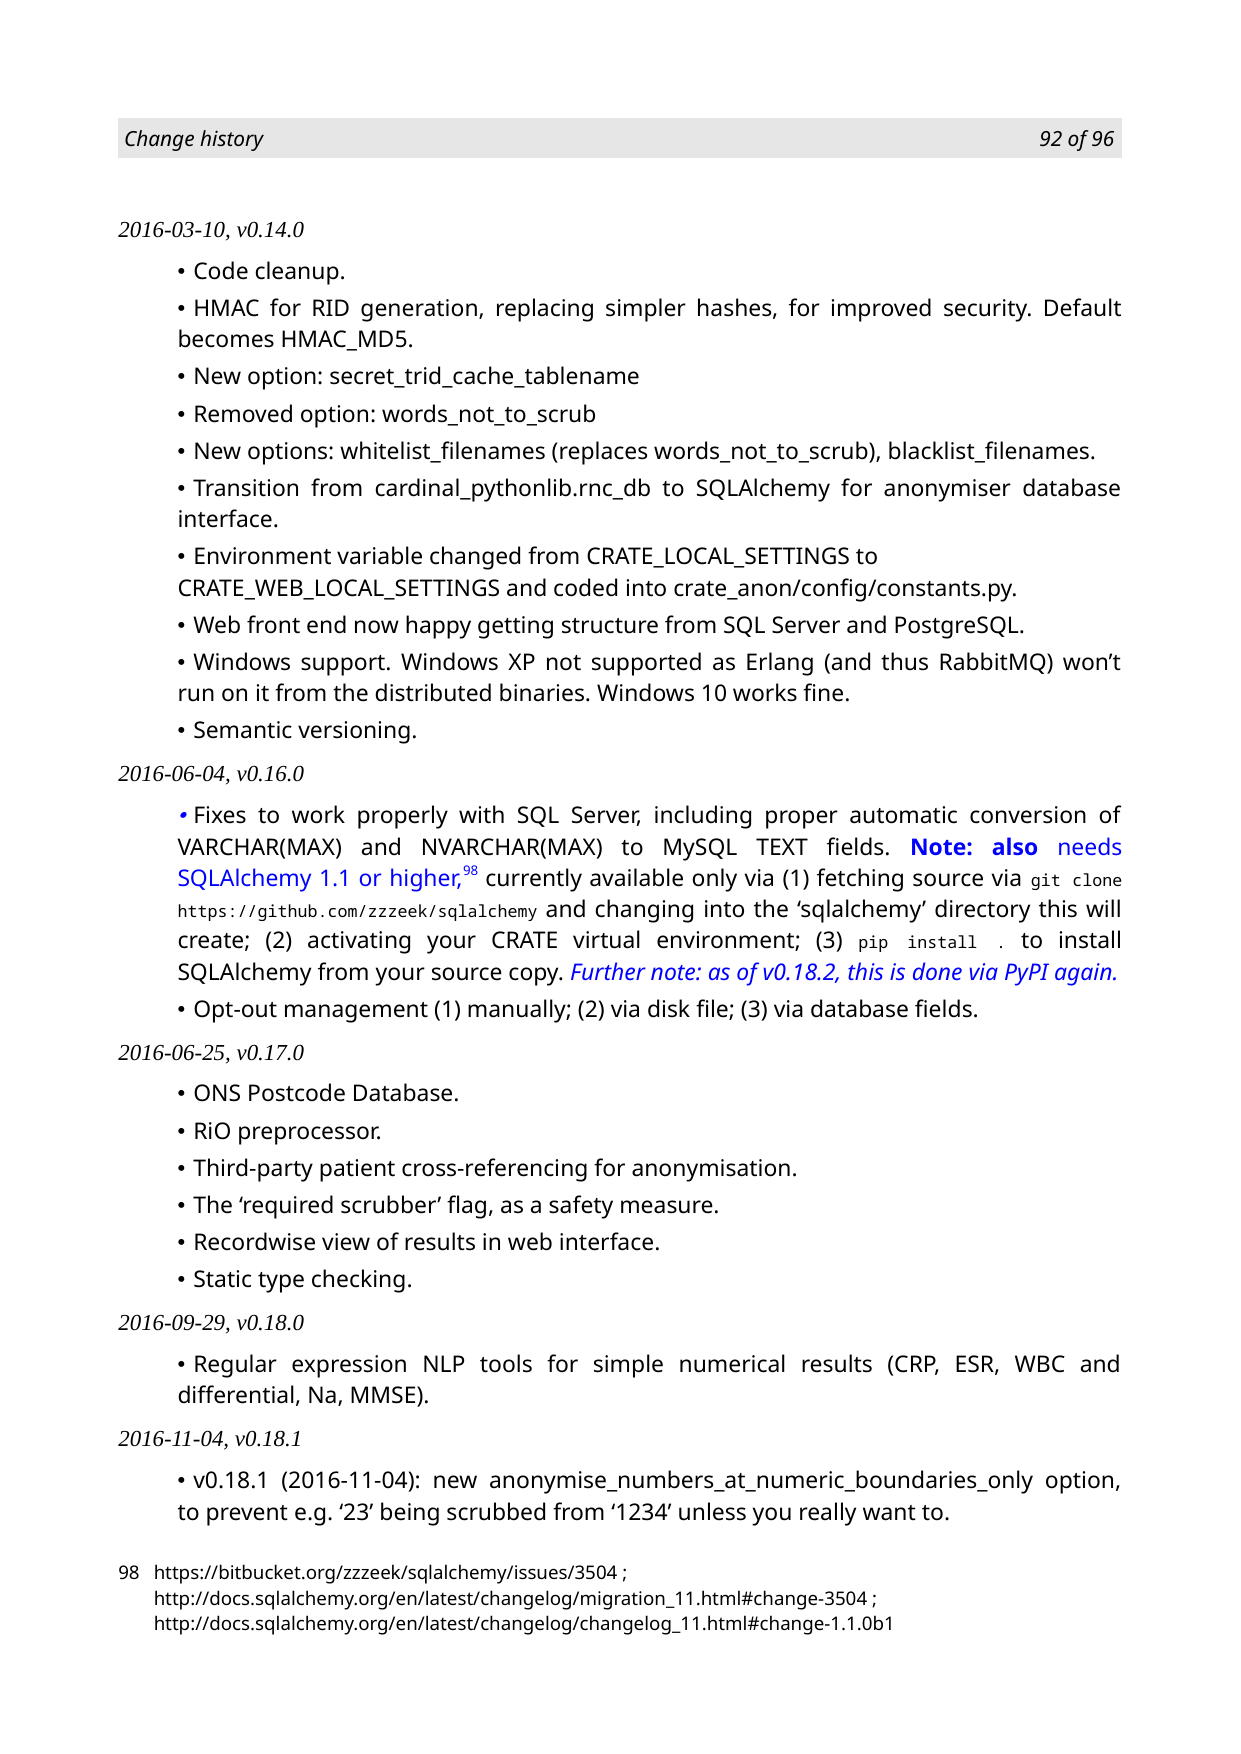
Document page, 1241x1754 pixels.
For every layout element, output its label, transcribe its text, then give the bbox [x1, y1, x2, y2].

list Transition from cardinal_pythonlib.rnc_db to SQLAlchemy for anonymiser database interface. [177, 472, 1122, 534]
subtitle 2016-11-04, v0.18.1 [118, 1425, 1122, 1452]
subtitle 2016-09-29, v0.18.0 [118, 1309, 1122, 1336]
list New options: whitelist_filenames (replaces words_not_to_scrub), blacklist_filenames. [177, 435, 1122, 466]
list Windows support. Windows XP not supported as Erlang (and thus RabbitMQ) won’t run on it from the distributed binaries. Windows 10 works fine. [177, 646, 1122, 708]
list Code cleanup. [177, 255, 1122, 286]
list v0.18.1 (2016-11-04): new anonymise_numbers_at_numeric_boundaries_only option, to prevent e.g. ‘23’ being scrubbed from ‘1234’ unless you really want to. [177, 1464, 1122, 1527]
list Environment variable changed from CRATE_LOCAL_SETTINGS to CRATE_WEB_LOCAL_SETTINGS and coded into crate_anon/config/constants.py. [177, 540, 1122, 603]
subtitle 2016-03-10, v0.14.0 [118, 216, 1122, 242]
list Static type checking. [177, 1263, 1122, 1294]
list ONS Postcode Database. [177, 1077, 1122, 1109]
list HMAC for RID generation, replacing simpler hashes, for improved security. Default becomes HMAC_MD5. [177, 292, 1122, 354]
list https://bitbucket.org/zzzeek/sqlalchemy/issues/3504 ; http://docs.sqlalchemy.org/en/latest/changelog/migration_11.html#change-3504 ; http://docs.sqlalchemy.org/en/latest/changelog/changelog_11.html#change-1.1.0b1 [118, 1559, 1122, 1636]
subtitle 2016-06-25, v0.17.0 [118, 1039, 1122, 1065]
list Third-party patient cross-referencing for anonymisation. [177, 1152, 1122, 1183]
list The ‘required scrubber’ flag, as a safety measure. [177, 1189, 1122, 1220]
list Semantic versioning. [177, 714, 1122, 746]
list Fixes to work properly with SQL Server, including proper automatic conversion of VARCHAR(MAX) and NVARCHAR(MAX) to MySQL TEXT fields. Note: also needs SQLAlchemy 1.1 or higher, currently available only via (1) fetching source via git clone https://github.com/zzzeek/sqlalchemy and changing into the ‘sqlalchemy’ directory this will create; (2) activating your CRATE virtual environment; (3) pip install . to install SQLAlchemy from your source copy. Further note: as of v0.18.2, this is done via PyPI again. [177, 799, 1122, 987]
list Web front end now happy getting structure from SQL Server and PostgreSQL. [177, 609, 1122, 640]
list RiO preprocessor. [177, 1114, 1122, 1146]
list New option: secret_trid_cache_tablename [177, 360, 1122, 392]
list Recordwise view of results in web interface. [177, 1226, 1122, 1257]
subtitle 2016-06-04, v0.16.0 [118, 760, 1122, 787]
list Opt-out management (1) manually; (2) via disk file; (3) via database fields. [177, 993, 1122, 1024]
list Regular expression NLP tools for simple numerical results (CRP, ESR, WBC and differential, Na, MMSE). [177, 1348, 1122, 1411]
list Removed option: words_not_to_scrub [177, 397, 1122, 429]
